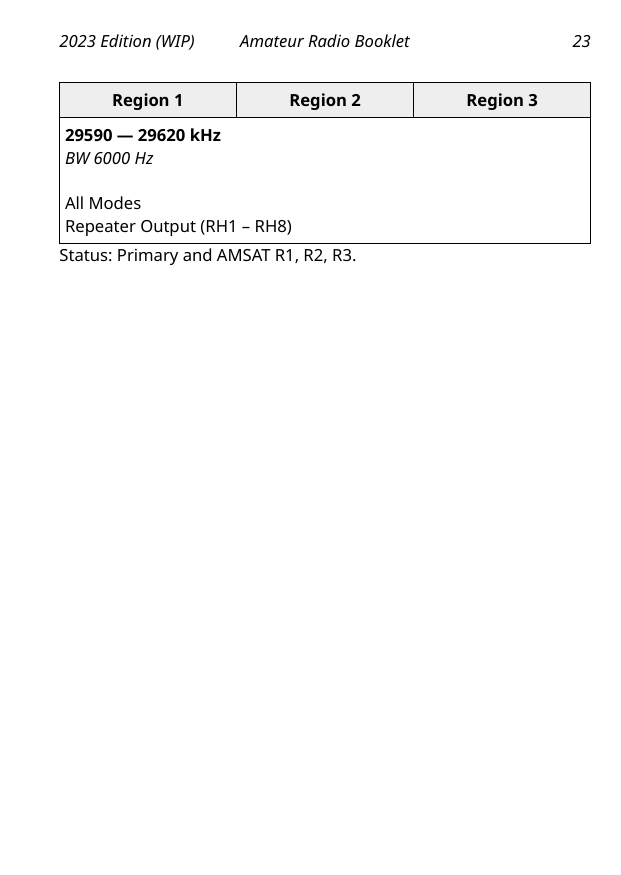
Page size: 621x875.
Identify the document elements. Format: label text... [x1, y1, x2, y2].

table_header Region 2 [237, 83, 413, 117]
table_header Region 1 [60, 83, 236, 117]
table_header Region 3 [414, 83, 590, 117]
text Status: Primary and AMSAT R1, R2, R3. [59, 244, 591, 267]
table_cell 29590 — 29620 kHz BW 6000 Hz All Modes Repeater Output (RH1 – RH8) [60, 118, 590, 243]
